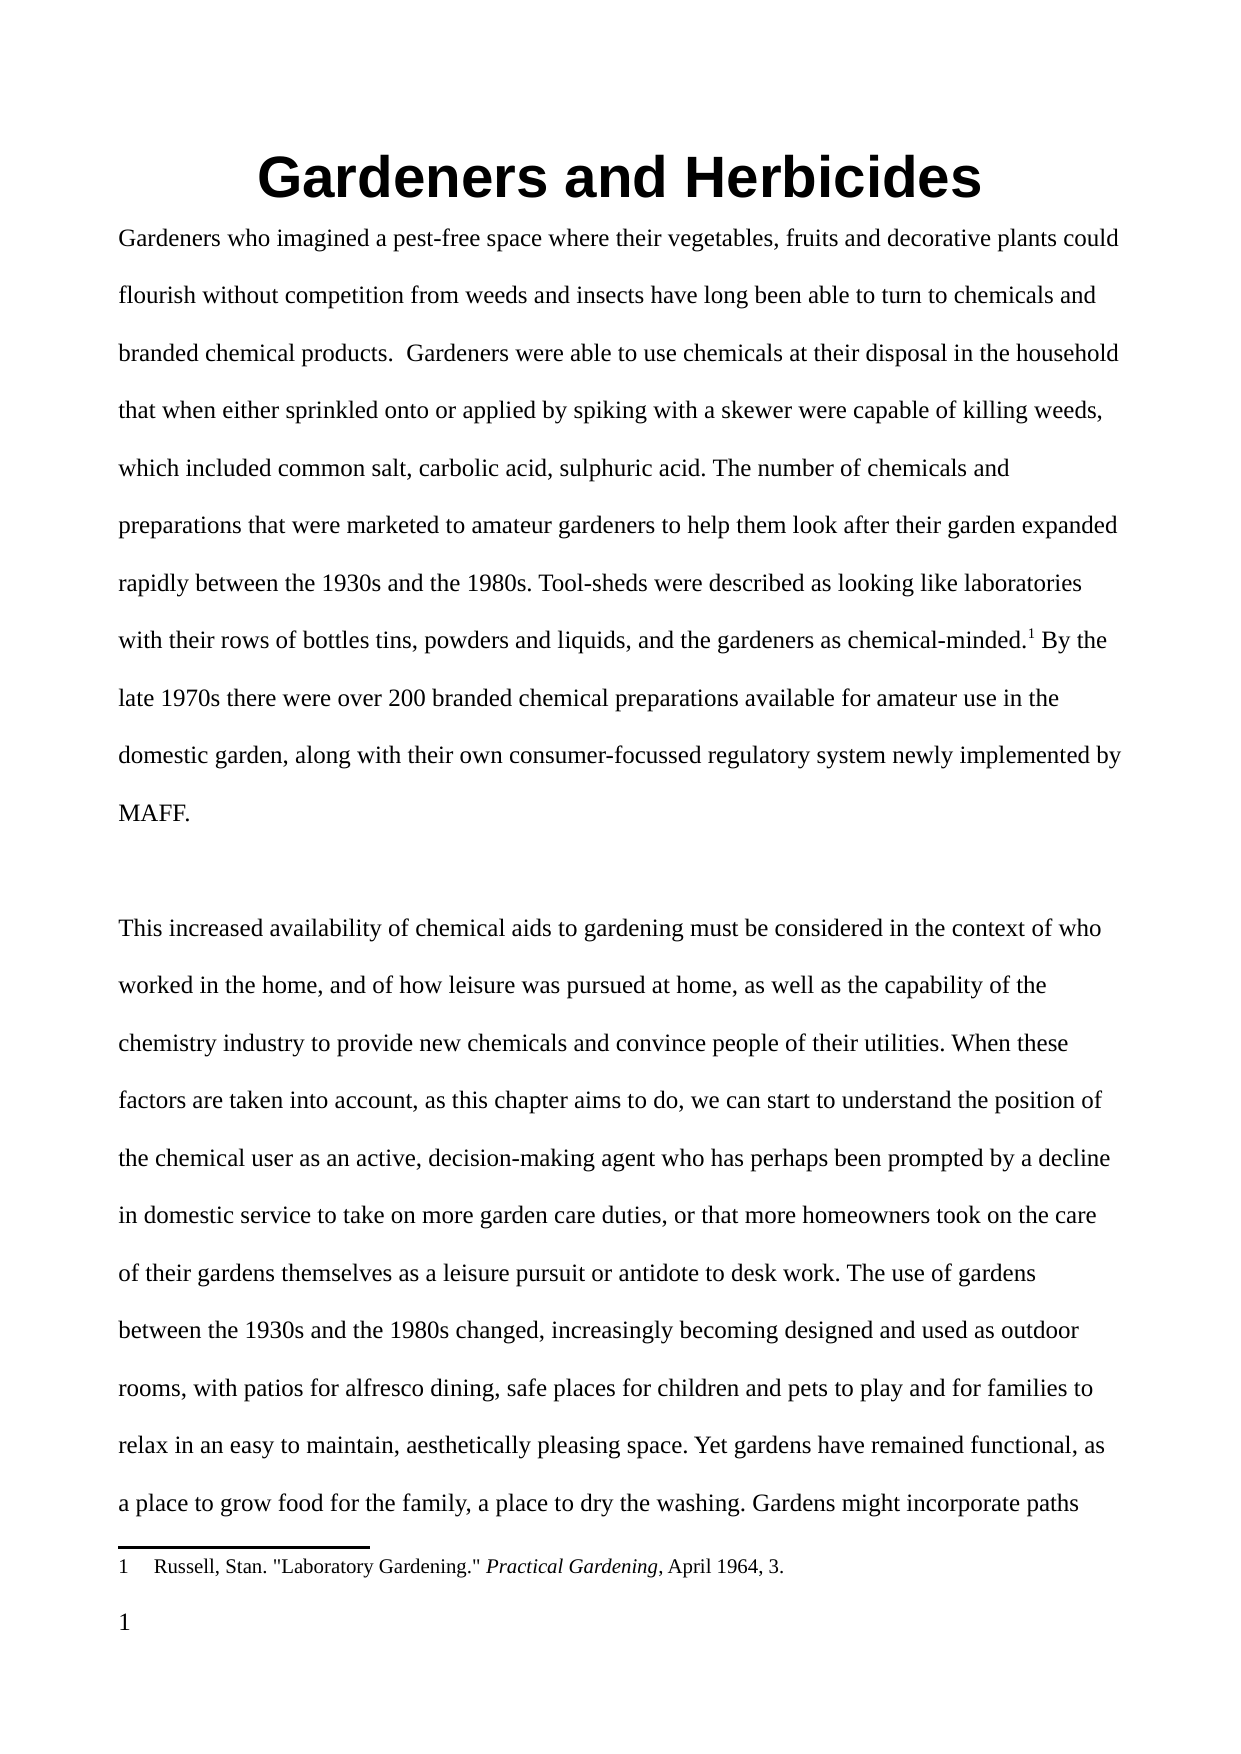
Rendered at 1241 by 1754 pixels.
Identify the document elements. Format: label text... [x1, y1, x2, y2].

text This increased availability of chemical aids to gardening must be considered in the context of who worked in the home, and of how leisure was pursued at home, as well as the capability of the chemistry industry to provide new chemicals and convince people of their utilities. When these factors are taken into account, as this chapter aims to do, we can start to understand the position of the chemical user as an active, decision-making agent who has perhaps been prompted by a decline in domestic service to take on more garden care duties, or that more homeowners took on the care of their gardens themselves as a leisure pursuit or antidote to desk work. The use of gardens between the 1930s and the 1980s changed, increasingly becoming designed and used as outdoor rooms, with patios for alfresco dining, safe places for children and pets to play and for families to relax in an easy to maintain, aesthetically pleasing space. Yet gardens have remained functional, as a place to grow food for the family, a place to dry the washing. Gardens might incorporate paths [118, 913, 1122, 1516]
title Gardeners and Herbicides [118, 143, 1122, 210]
text Gardeners who imagined a pest-free space where their vegetables, fruits and decorative plants could flourish without competition from weeds and insects have long been able to turn to chemicals and branded chemical products. Gardeners were able to use chemicals at their disposal in the household that when either sprinkled onto or applied by spiking with a skewer were capable of killing weeds, which included common salt, carbolic acid, sulphuric acid. The number of chemicals and preparations that were marketed to amateur gardeners to help them look after their garden expanded rapidly between the 1930s and the 1980s. Tool-sheds were described as looking like laboratories with their rows of bottles tins, powders and liquids, and the gardeners as chemical-minded. By the late 1970s there were over 200 branded chemical preparations available for amateur use in the domestic garden, along with their own consumer-focussed regulatory system newly implemented by MAFF. [118, 223, 1122, 826]
text Russell, Stan. "Laboratory Gardening." Practical Gardening, April 1964, 3. [118, 1553, 1122, 1578]
